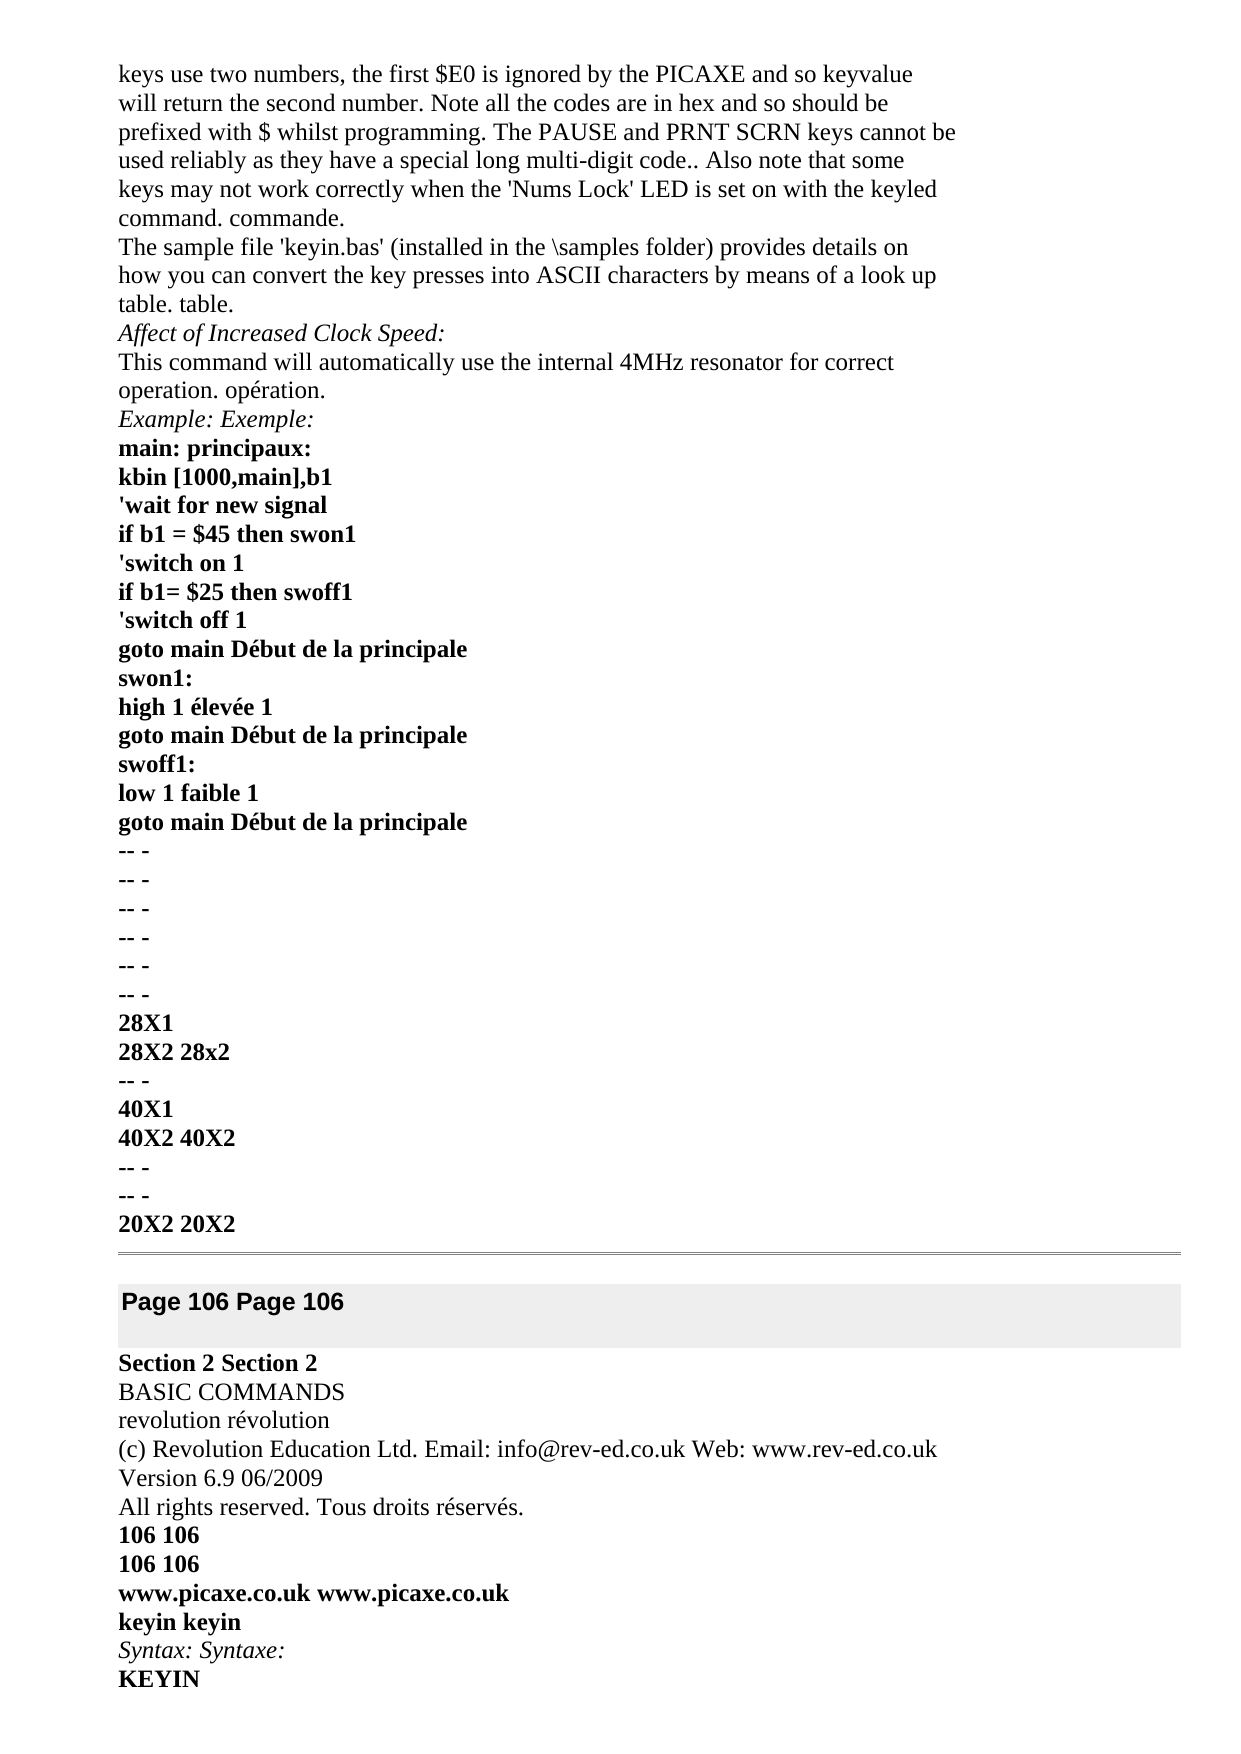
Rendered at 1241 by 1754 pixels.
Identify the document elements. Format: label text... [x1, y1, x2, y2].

text Version 6.9 06/2009 [118, 1463, 1181, 1492]
text 28X2 28x2 [118, 1037, 1181, 1065]
text keyin keyin [118, 1607, 1181, 1636]
text keys use two numbers, the first $E0 is ignored by the PICAXE and so keyvalue [118, 59, 1181, 88]
text keys may not work correctly when the 'Nums Lock' LED is set on with the keyled [118, 174, 1181, 203]
text -- - [118, 979, 1181, 1008]
text if b1 = $45 then swon1 [118, 519, 1181, 548]
text command. commande. [118, 203, 1181, 232]
text All rights reserved. Tous droits réservés. [118, 1492, 1181, 1521]
text Section 2 Section 2 [118, 1348, 1181, 1377]
text 'wait for new signal [118, 490, 1181, 519]
text -- - [118, 864, 1181, 893]
text operation. opération. [118, 375, 1181, 404]
text This command will automatically use the internal 4MHz resonator for correct [118, 347, 1181, 375]
text low 1 faible 1 [118, 778, 1181, 807]
text 'switch on 1 [118, 548, 1181, 577]
text table. table. [118, 289, 1181, 318]
text -- - [118, 893, 1181, 922]
text revolution révolution [118, 1406, 1181, 1434]
text Syntax: Syntaxe: [118, 1636, 1181, 1664]
text -- - [118, 950, 1181, 979]
text kbin [1000,main],b1 [118, 462, 1181, 490]
text if b1= $25 then swoff1 [118, 577, 1181, 605]
text goto main Début de la principale [118, 807, 1181, 835]
text -- - [118, 1180, 1181, 1209]
text 20X2 20X2 [118, 1209, 1181, 1238]
text www.picaxe.co.uk www.picaxe.co.uk [118, 1578, 1181, 1607]
text prefixed with $ whilst programming. The PAUSE and PRNT SCRN keys cannot be [118, 117, 1181, 145]
text Affect of Increased Clock Speed: [118, 318, 1181, 347]
text BASIC COMMANDS [118, 1377, 1181, 1406]
text swon1: [118, 663, 1181, 692]
text high 1 élevée 1 [118, 692, 1181, 720]
text used reliably as they have a special long multi-digit code.. Also note that some [118, 145, 1181, 174]
text how you can convert the key presses into ASCII characters by means of a look up [118, 260, 1181, 289]
text 40X2 40X2 [118, 1123, 1181, 1152]
text (c) Revolution Education Ltd. Email: info@rev-ed.co.uk Web: www.rev-ed.co.uk [118, 1434, 1181, 1463]
text -- - [118, 922, 1181, 950]
text goto main Début de la principale [118, 720, 1181, 749]
text Example: Exemple: [118, 404, 1181, 433]
text The sample file 'keyin.bas' (installed in the \samples folder) provides details on [118, 232, 1181, 260]
text -- - [118, 835, 1181, 864]
text main: principaux: [118, 433, 1181, 462]
text 106 106 [118, 1549, 1181, 1578]
text -- - [118, 1152, 1181, 1180]
text -- - [118, 1065, 1181, 1094]
text will return the second number. Note all the codes are in hex and so should be [118, 88, 1181, 117]
text KEYIN [118, 1664, 1181, 1693]
table_header Page 106 Page 106 [118, 1284, 1181, 1348]
text 'switch off 1 [118, 605, 1181, 634]
text goto main Début de la principale [118, 634, 1181, 663]
text 106 106 [118, 1521, 1181, 1549]
text swoff1: [118, 749, 1181, 778]
text 40X1 [118, 1094, 1181, 1123]
text 28X1 [118, 1008, 1181, 1037]
